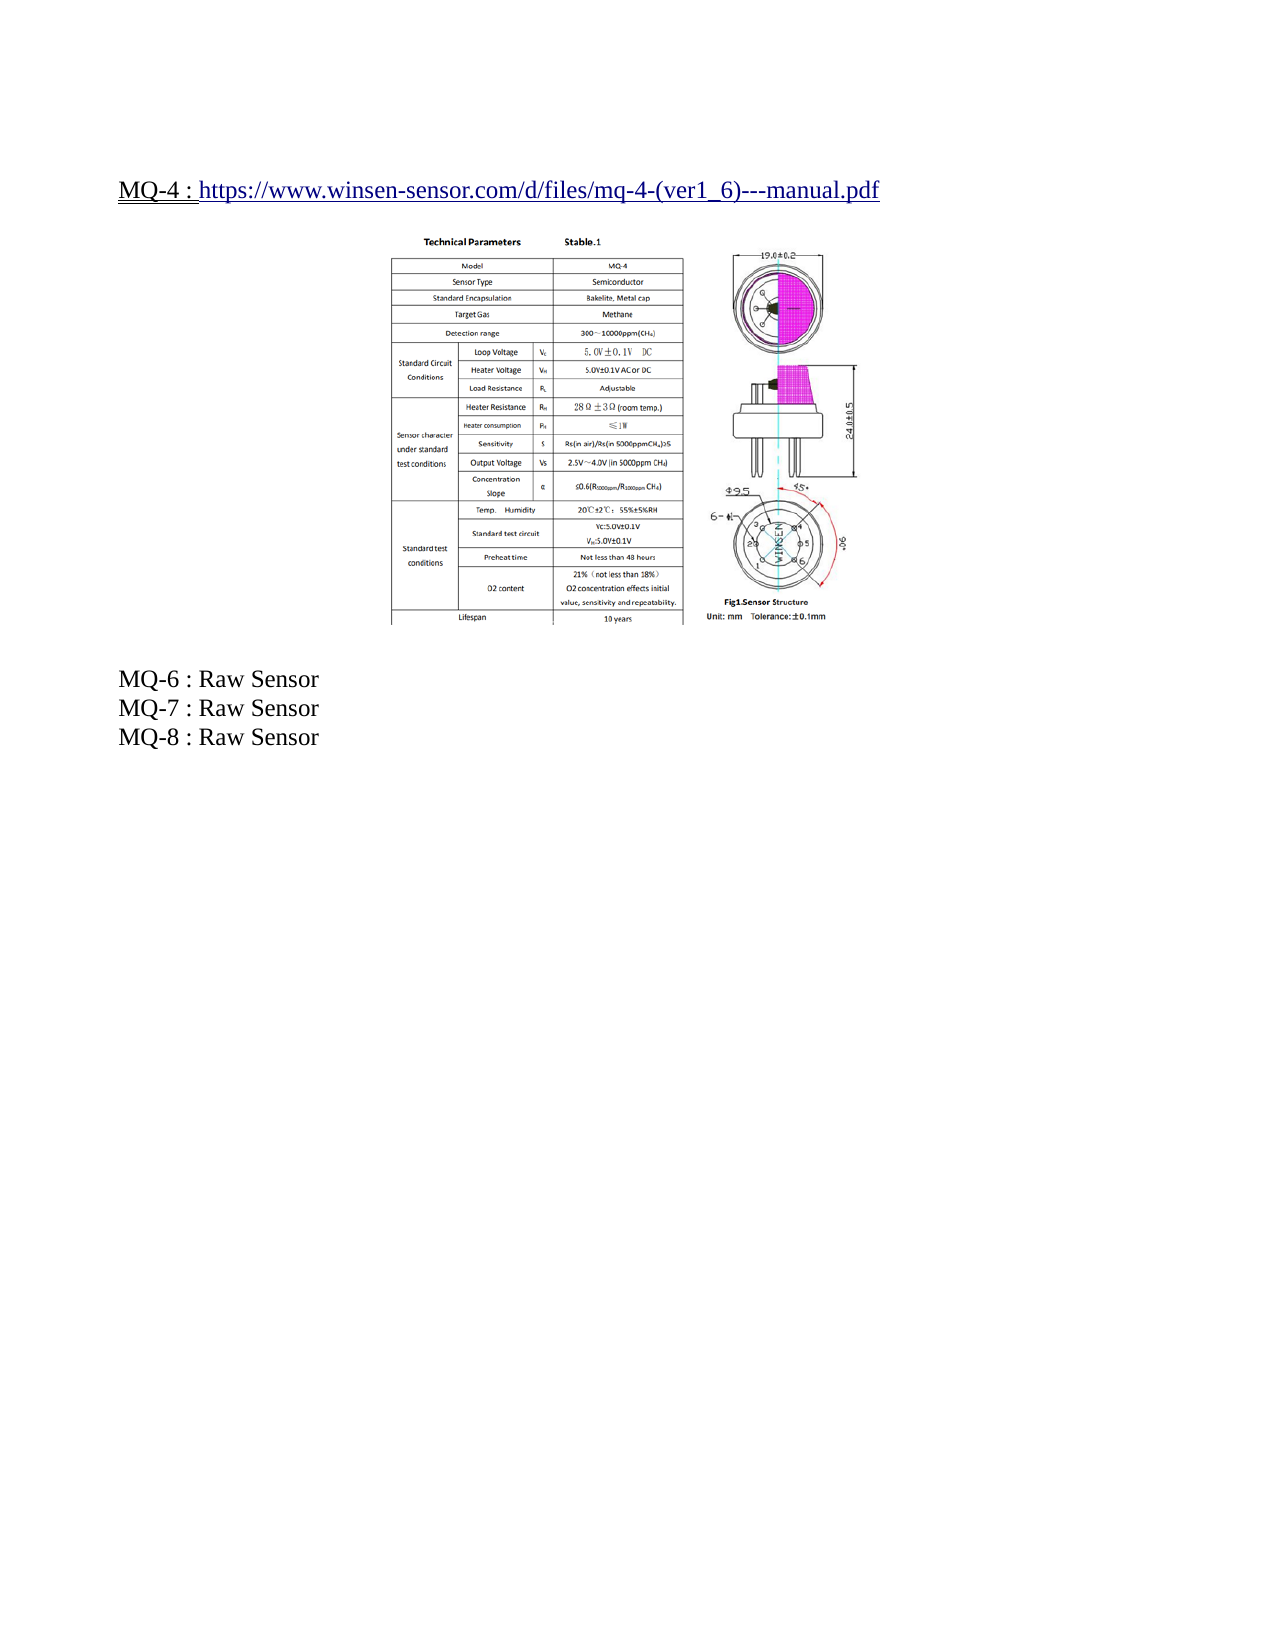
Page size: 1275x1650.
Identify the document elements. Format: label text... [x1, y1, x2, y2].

text MQ-8 : Raw Sensor [118, 722, 1157, 751]
text MQ-6 : Raw Sensor [118, 664, 1157, 693]
text MQ-7 : Raw Sensor [118, 693, 1157, 722]
picture [389, 233, 886, 625]
text MQ-4 : https://www.winsen-sensor.com/d/files/mq-4-(ver1_6)---manual.pdf [118, 176, 1157, 204]
